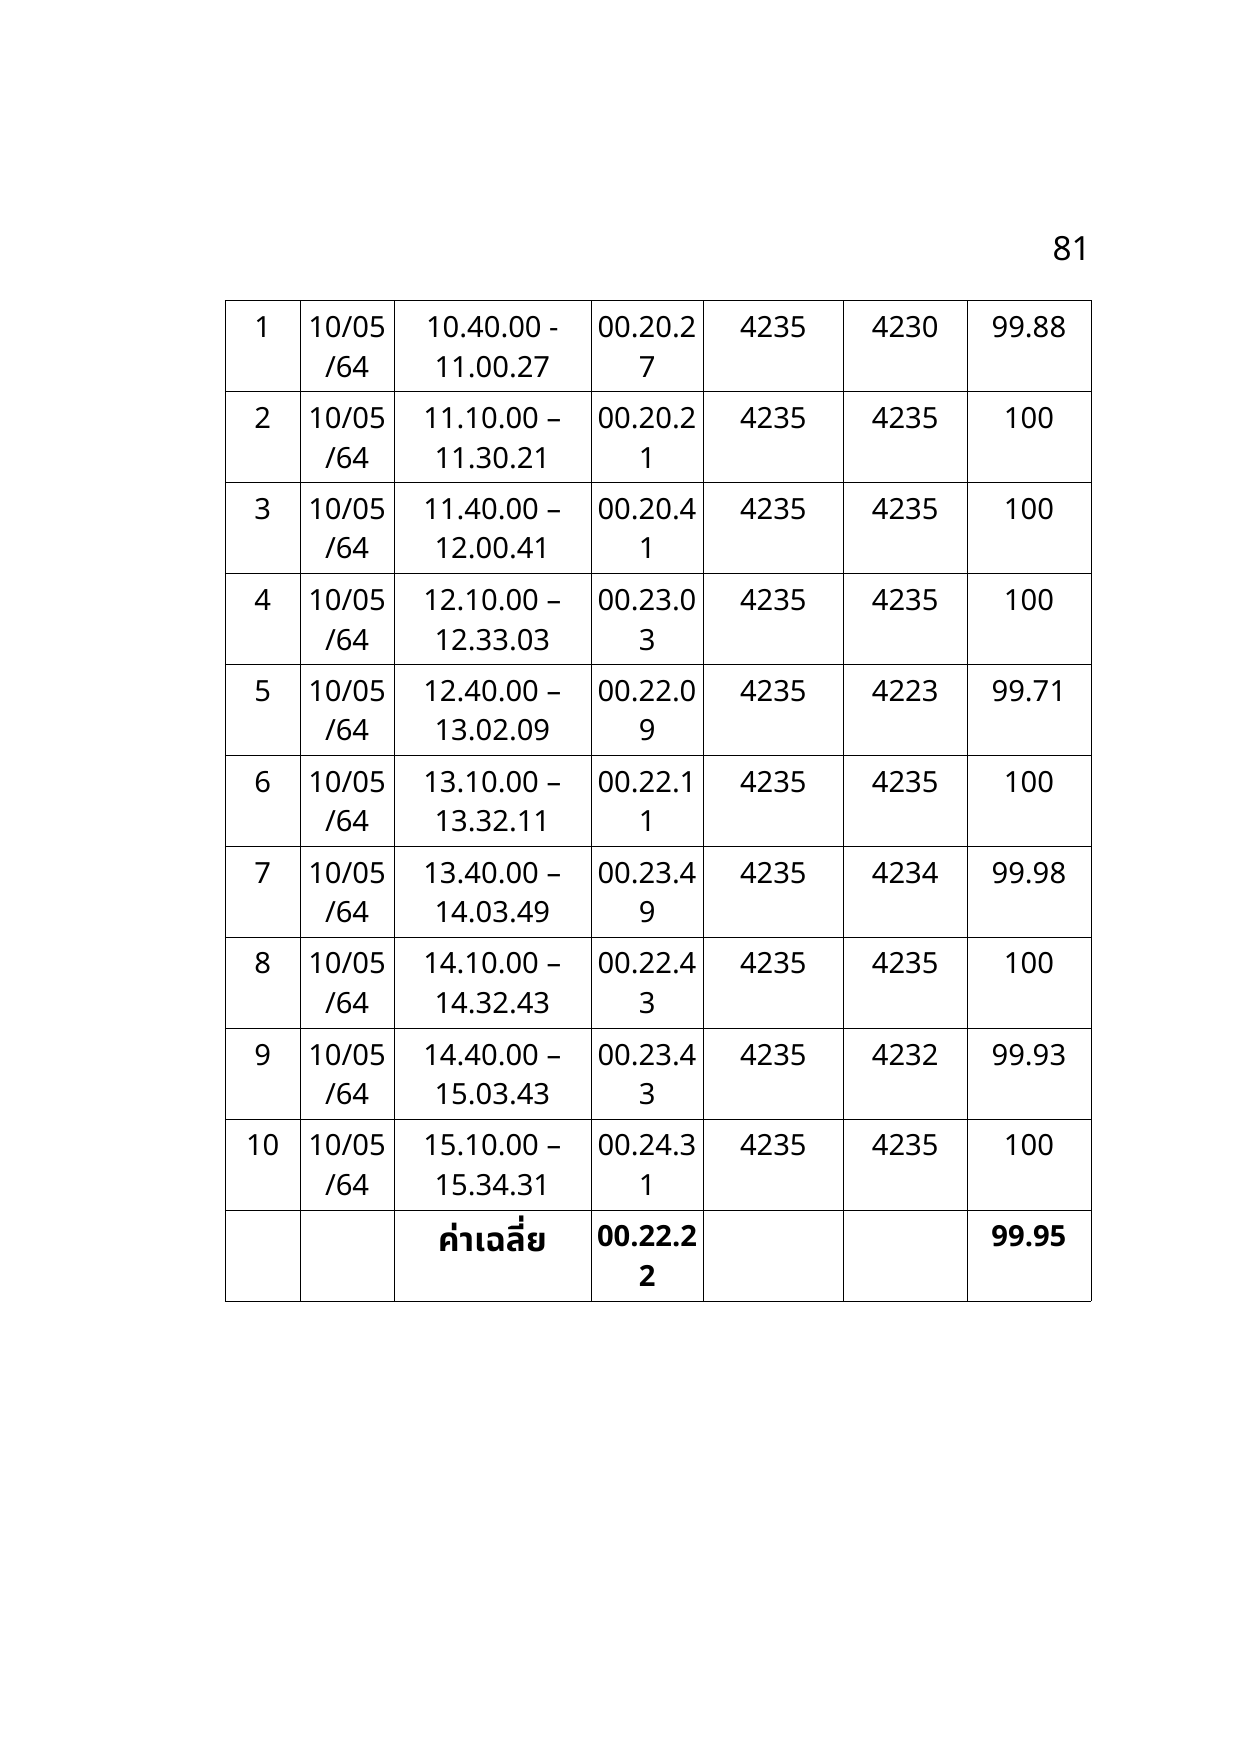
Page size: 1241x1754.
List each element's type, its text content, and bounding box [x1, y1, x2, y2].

table_cell 100 [968, 756, 1091, 846]
table_cell 4235 [704, 847, 843, 937]
table_cell 100 [968, 1120, 1091, 1210]
table_cell 00.20.27 [592, 301, 703, 391]
table_cell 4235 [844, 756, 967, 846]
table_cell 4235 [704, 665, 843, 755]
table_cell 10/05/64 [301, 665, 394, 755]
table_cell [301, 1211, 394, 1301]
table_cell 11.40.00 – 12.00.41 [395, 483, 591, 573]
table_cell 00.23.43 [592, 1029, 703, 1119]
table_cell 99.98 [968, 847, 1091, 937]
table_cell 14.40.00 – 15.03.43 [395, 1029, 591, 1119]
table_cell 10/05/64 [301, 847, 394, 937]
table_cell 9 [226, 1029, 300, 1119]
table_cell 00.20.21 [592, 392, 703, 482]
table_cell 99.95 [968, 1211, 1091, 1301]
table_cell 13.40.00 – 14.03.49 [395, 847, 591, 937]
table_cell 3 [226, 483, 300, 573]
table_cell 4235 [704, 483, 843, 573]
table_cell 10/05/64 [301, 1029, 394, 1119]
table_cell 4235 [844, 392, 967, 482]
table_cell 4235 [844, 574, 967, 664]
table_cell 10/05/64 [301, 938, 394, 1028]
table_cell 12.40.00 – 13.02.09 [395, 665, 591, 755]
table_cell 00.22.43 [592, 938, 703, 1028]
table_cell 4235 [844, 483, 967, 573]
table_cell 10/05/64 [301, 756, 394, 846]
table_cell 4235 [704, 392, 843, 482]
table_cell 4223 [844, 665, 967, 755]
table_cell 1 [226, 301, 300, 391]
table_cell 100 [968, 574, 1091, 664]
table_cell 12.10.00 – 12.33.03 [395, 574, 591, 664]
table_cell 4235 [704, 938, 843, 1028]
table_cell 4235 [704, 1029, 843, 1119]
table_cell 10/05/64 [301, 301, 394, 391]
table_cell 2 [226, 392, 300, 482]
table_cell 4235 [844, 938, 967, 1028]
table_cell 100 [968, 938, 1091, 1028]
table_cell 11.10.00 – 11.30.21 [395, 392, 591, 482]
table_cell 5 [226, 665, 300, 755]
table_cell 00.23.03 [592, 574, 703, 664]
table_cell 15.10.00 – 15.34.31 [395, 1120, 591, 1210]
table_cell ค่าเฉลี่ย [395, 1211, 591, 1301]
table_cell 4230 [844, 301, 967, 391]
table_cell 4235 [704, 574, 843, 664]
table_cell 4235 [844, 1120, 967, 1210]
table_cell 10/05/64 [301, 1120, 394, 1210]
table_cell 4235 [704, 1120, 843, 1210]
table_cell 100 [968, 483, 1091, 573]
table_cell 4232 [844, 1029, 967, 1119]
table_cell 13.10.00 – 13.32.11 [395, 756, 591, 846]
table_cell 99.71 [968, 665, 1091, 755]
table_cell 99.88 [968, 301, 1091, 391]
table_cell 14.10.00 – 14.32.43 [395, 938, 591, 1028]
table_cell 10/05/64 [301, 574, 394, 664]
table_cell 10.40.00 - 11.00.27 [395, 301, 591, 391]
table_cell 4234 [844, 847, 967, 937]
table_cell 10/05/64 [301, 483, 394, 573]
table_cell [226, 1211, 300, 1301]
table_cell 6 [226, 756, 300, 846]
table_cell 00.22.09 [592, 665, 703, 755]
table_cell 10 [226, 1120, 300, 1210]
table_cell 99.93 [968, 1029, 1091, 1119]
table_cell 00.24.31 [592, 1120, 703, 1210]
table_cell 00.22.11 [592, 756, 703, 846]
table_cell 4235 [704, 301, 843, 391]
table_cell 00.20.41 [592, 483, 703, 573]
table_cell 10/05/64 [301, 392, 394, 482]
table_cell 8 [226, 938, 300, 1028]
table_cell [704, 1211, 843, 1301]
table_cell 4 [226, 574, 300, 664]
table_cell 4235 [704, 756, 843, 846]
table_cell 00.23.49 [592, 847, 703, 937]
table_cell 100 [968, 392, 1091, 482]
table_cell 00.22.22 [592, 1211, 703, 1301]
table_cell [844, 1211, 967, 1301]
table_cell 7 [226, 847, 300, 937]
